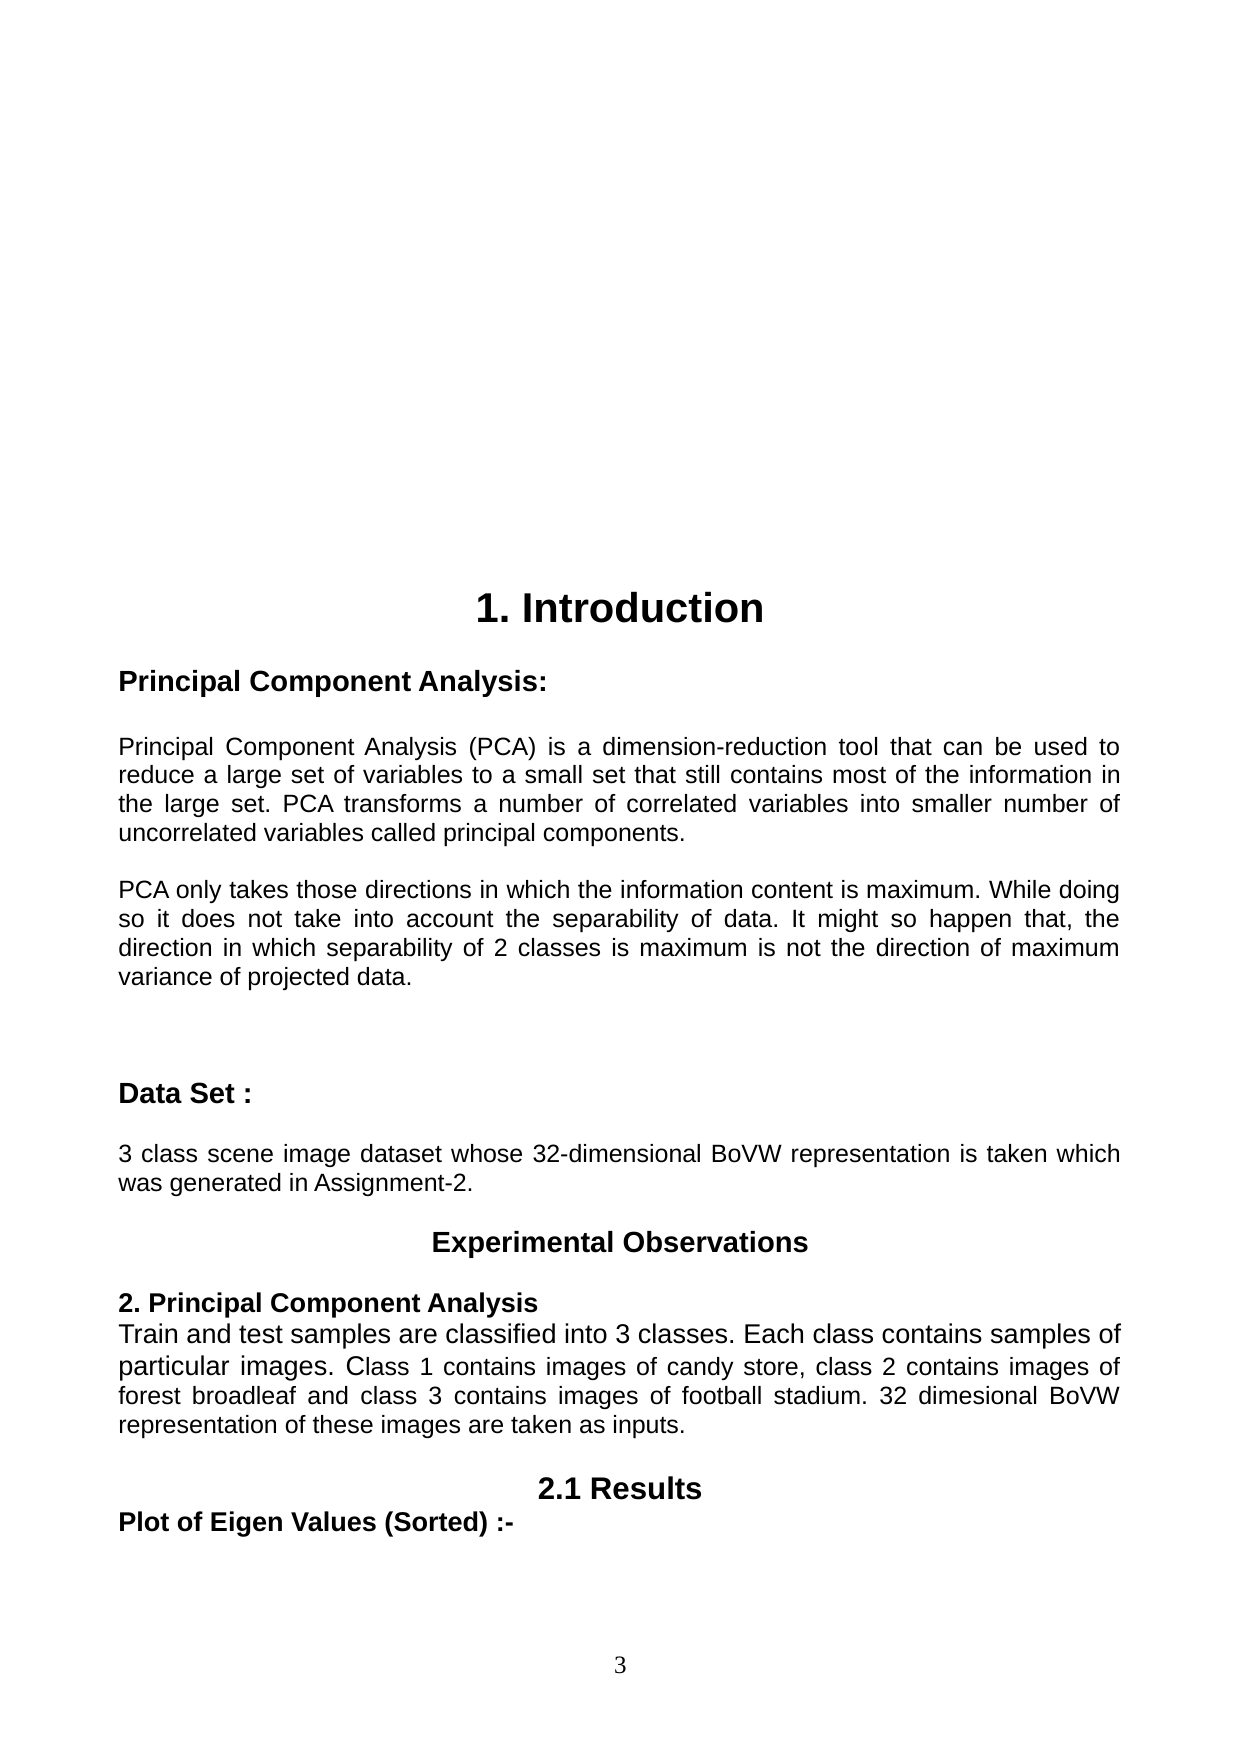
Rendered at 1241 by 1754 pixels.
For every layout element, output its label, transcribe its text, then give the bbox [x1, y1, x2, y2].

text Plot of Eigen Values (Sorted) :- [118, 1506, 1122, 1537]
text Principal Component Analysis (PCA) is a dimension-reduction tool that can be used to reduce a large set of variables to a small set that still contains most of the information in the large set. PCA transforms a number of correlated variables into smaller number of uncorrelated variables called principal components. [118, 731, 1122, 846]
text Train and test samples are classified into 3 classes. Each class contains samples of particular images. Class 1 contains images of candy store, class 2 contains images of forest broadleaf and class 3 contains images of football stadium. 32 dimesional BoVW representation of these images are taken as inputs. [118, 1318, 1122, 1438]
text PCA only takes those directions in which the information content is maximum. While doing so it does not take into account the separability of data. It might so happen that, the direction in which separability of 2 classes is maximum is not the direction of maximum variance of projected data. [118, 875, 1122, 990]
text 2. Principal Component Analysis [118, 1287, 1122, 1318]
text 2.1 Results [118, 1470, 1122, 1506]
text 1. Introduction [118, 583, 1122, 631]
text Experimental Observations [118, 1225, 1122, 1258]
text Principal Component Analysis: [118, 664, 1122, 698]
text 3 class scene image dataset whose 32-dimensional BoVW representation is taken which was generated in Assignment-2. [118, 1139, 1122, 1196]
text Data Set : [118, 1076, 1122, 1110]
